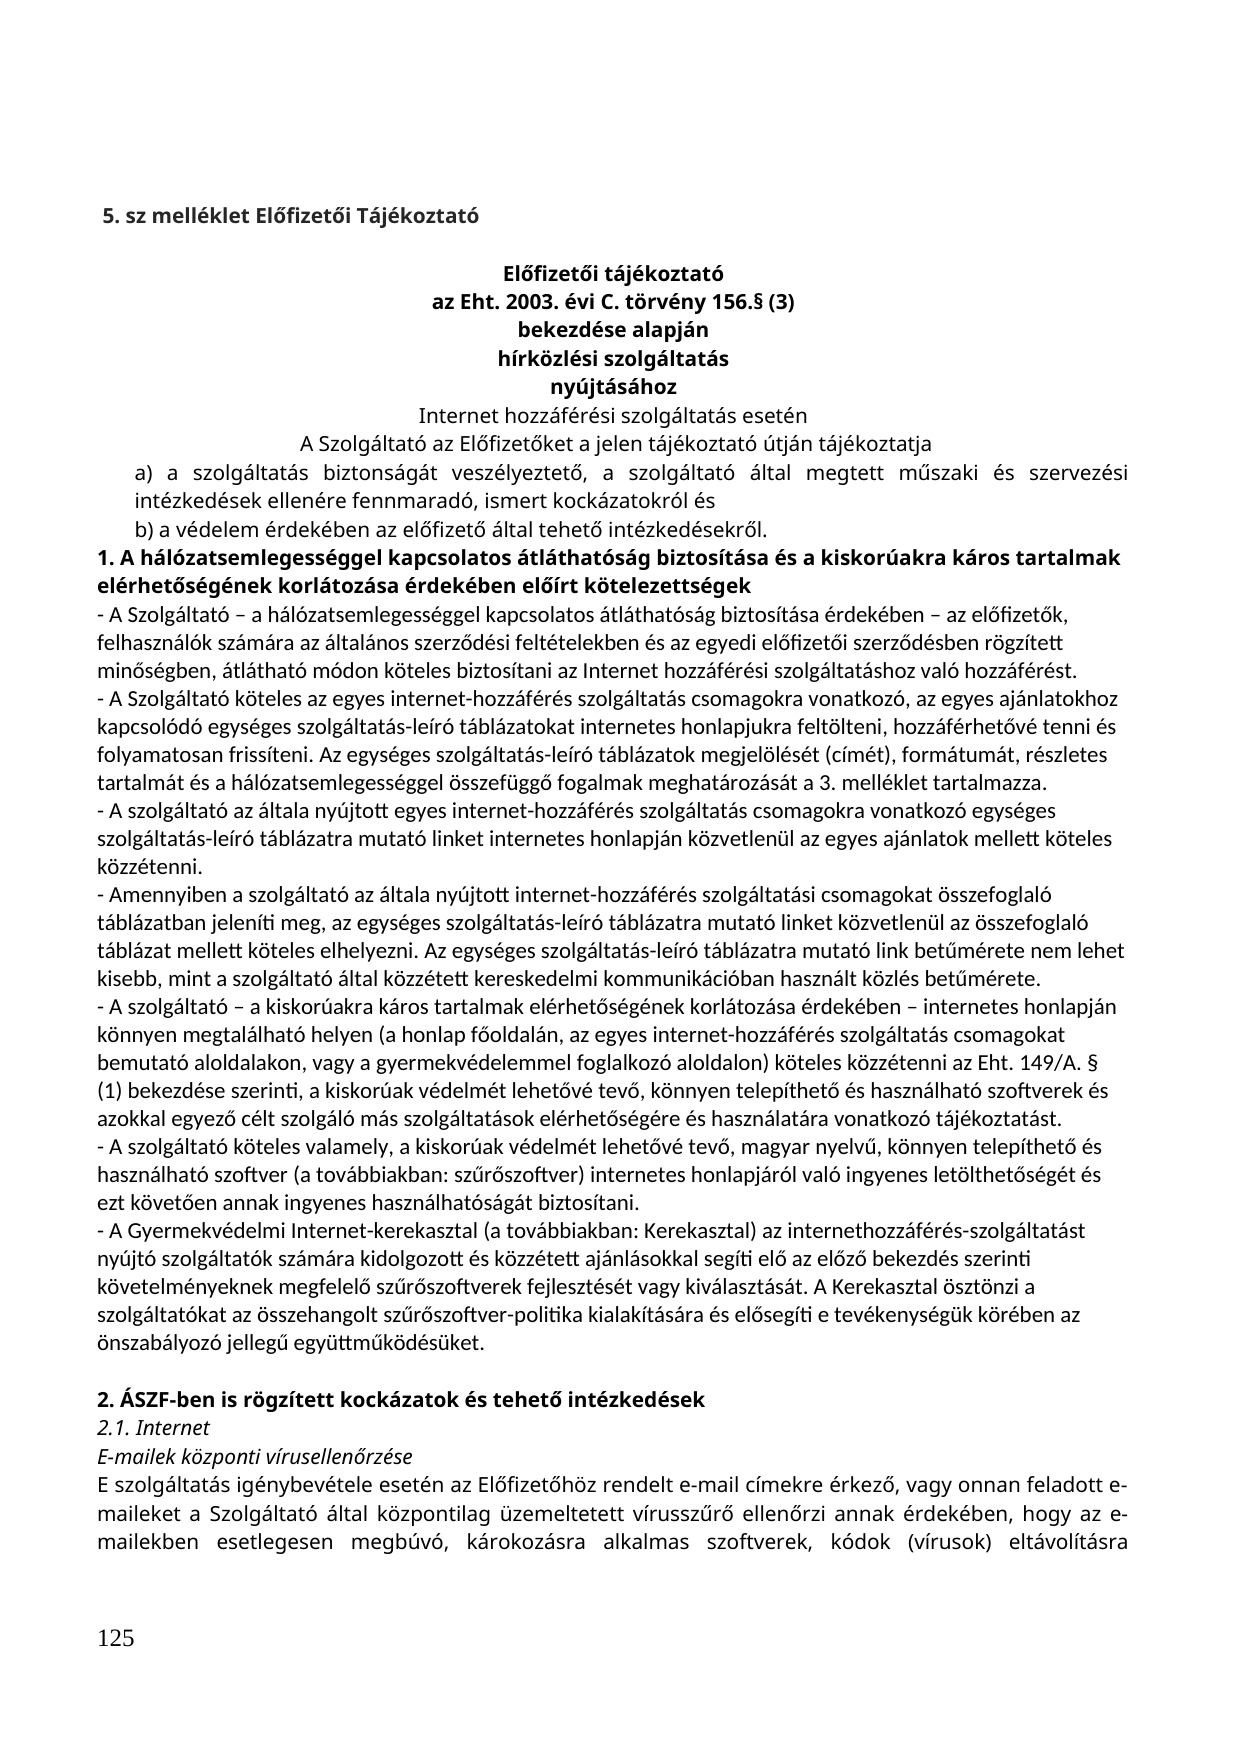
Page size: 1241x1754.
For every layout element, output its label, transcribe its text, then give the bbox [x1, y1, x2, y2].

text 1. A hálózatsemlegességgel kapcsolatos átláthatóság biztosítása és a kiskorúakra káros tartalmak elérhetőségének korlátozása érdekében előírt kötelezettségek [97, 543, 1130, 600]
text - A szolgáltató – a kiskorúakra káros tartalmak elérhetőségének korlátozása érdekében – internetes honlapján könnyen megtalálható helyen (a honlap főoldalán, az egyes internet-hozzáférés szolgáltatás csomagokat bemutató aloldalakon, vagy a gyermekvédelemmel foglalkozó aloldalon) köteles közzétenni az Eht. 149/A. § (1) bekezdése szerinti, a kiskorúak védelmét lehetővé tevő, könnyen telepíthető és használható szoftverek és azokkal egyező célt szolgáló más szolgáltatások elérhetőségére és használatára vonatkozó tájékoztatást. [97, 992, 1130, 1132]
text A Szolgáltató az Előfizetőket a jelen tájékoztató útján tájékoztatja [97, 429, 1130, 458]
text b) a védelem érdekében az előfizető által tehető intézkedésekről. [134, 515, 1130, 543]
text E-mailek központi vírusellenőrzése [97, 1442, 1130, 1470]
subtitle 5. sz melléklet Előfizetői Tájékoztató [97, 201, 1130, 229]
text hírközlési szolgáltatás [97, 344, 1130, 372]
text Előfizetői tájékoztató [97, 259, 1130, 287]
text - A szolgáltató az általa nyújtott egyes internet-hozzáférés szolgáltatás csomagokra vonatkozó egységes szolgáltatás-leíró táblázatra mutató linket internetes honlapján közvetlenül az egyes ajánlatok mellett köteles közzétenni. [97, 796, 1130, 880]
text bekezdése alapján [97, 316, 1130, 344]
text az Eht. 2003. évi C. törvény 156.§ (3) [97, 287, 1130, 316]
text - Amennyiben a szolgáltató az általa nyújtott internet-hozzáférés szolgáltatási csomagokat összefoglaló táblázatban jeleníti meg, az egységes szolgáltatás-leíró táblázatra mutató linket közvetlenül az összefoglaló táblázat mellett köteles elhelyezni. Az egységes szolgáltatás-leíró táblázatra mutató link betűmérete nem lehet kisebb, mint a szolgáltató által közzétett kereskedelmi kommunikációban használt közlés betűmérete. [97, 880, 1130, 992]
text - A Szolgáltató – a hálózatsemlegességgel kapcsolatos átláthatóság biztosítása érdekében – az előfizetők, felhasználók számára az általános szerződési feltételekben és az egyedi előfizetői szerződésben rögzített minőségben, átlátható módon köteles biztosítani az Internet hozzáférési szolgáltatáshoz való hozzáférést. [97, 600, 1130, 684]
text E szolgáltatás igénybevétele esetén az Előfizetőhöz rendelt e-mail címekre érkező, vagy onnan feladott e-maileket a Szolgáltató által központilag üzemeltetett vírusszűrő ellenőrzi annak érdekében, hogy az e-mailekben esetlegesen megbúvó, károkozásra alkalmas szoftverek, kódok (vírusok) eltávolításra [97, 1470, 1130, 1556]
text 2.1. Internet [97, 1413, 1130, 1442]
text 2. ÁSZF-ben is rögzített kockázatok és tehető intézkedések [97, 1385, 1130, 1413]
text Internet hozzáférési szolgáltatás esetén [97, 401, 1130, 429]
text a) a szolgáltatás biztonságát veszélyeztető, a szolgáltató által megtett műszaki és szervezési intézkedések ellenére fennmaradó, ismert kockázatokról és [134, 458, 1130, 515]
text nyújtásához [97, 372, 1130, 401]
text - A szolgáltató köteles valamely, a kiskorúak védelmét lehetővé tevő, magyar nyelvű, könnyen telepíthető és használható szoftver (a továbbiakban: szűrőszoftver) internetes honlapjáról való ingyenes letölthetőségét és ezt követően annak ingyenes használhatóságát biztosítani. [97, 1132, 1130, 1216]
text - A Szolgáltató köteles az egyes internet-hozzáférés szolgáltatás csomagokra vonatkozó, az egyes ajánlatokhoz kapcsolódó egységes szolgáltatás-leíró táblázatokat internetes honlapjukra feltölteni, hozzáférhetővé tenni és folyamatosan frissíteni. Az egységes szolgáltatás-leíró táblázatok megjelölését (címét), formátumát, részletes tartalmát és a hálózatsemlegességgel összefüggő fogalmak meghatározását a 3. melléklet tartalmazza. [97, 684, 1130, 796]
text - A Gyermekvédelmi Internet-kerekasztal (a továbbiakban: Kerekasztal) az internethozzáférés-szolgáltatást nyújtó szolgáltatók számára kidolgozott és közzétett ajánlásokkal segíti elő az előző bekezdés szerinti követelményeknek megfelelő szűrőszoftverek fejlesztését vagy kiválasztását. A Kerekasztal ösztönzi a szolgáltatókat az összehangolt szűrőszoftver-politika kialakítására és elősegíti e tevékenységük körében az önszabályozó jellegű együttműködésüket. [97, 1216, 1130, 1357]
